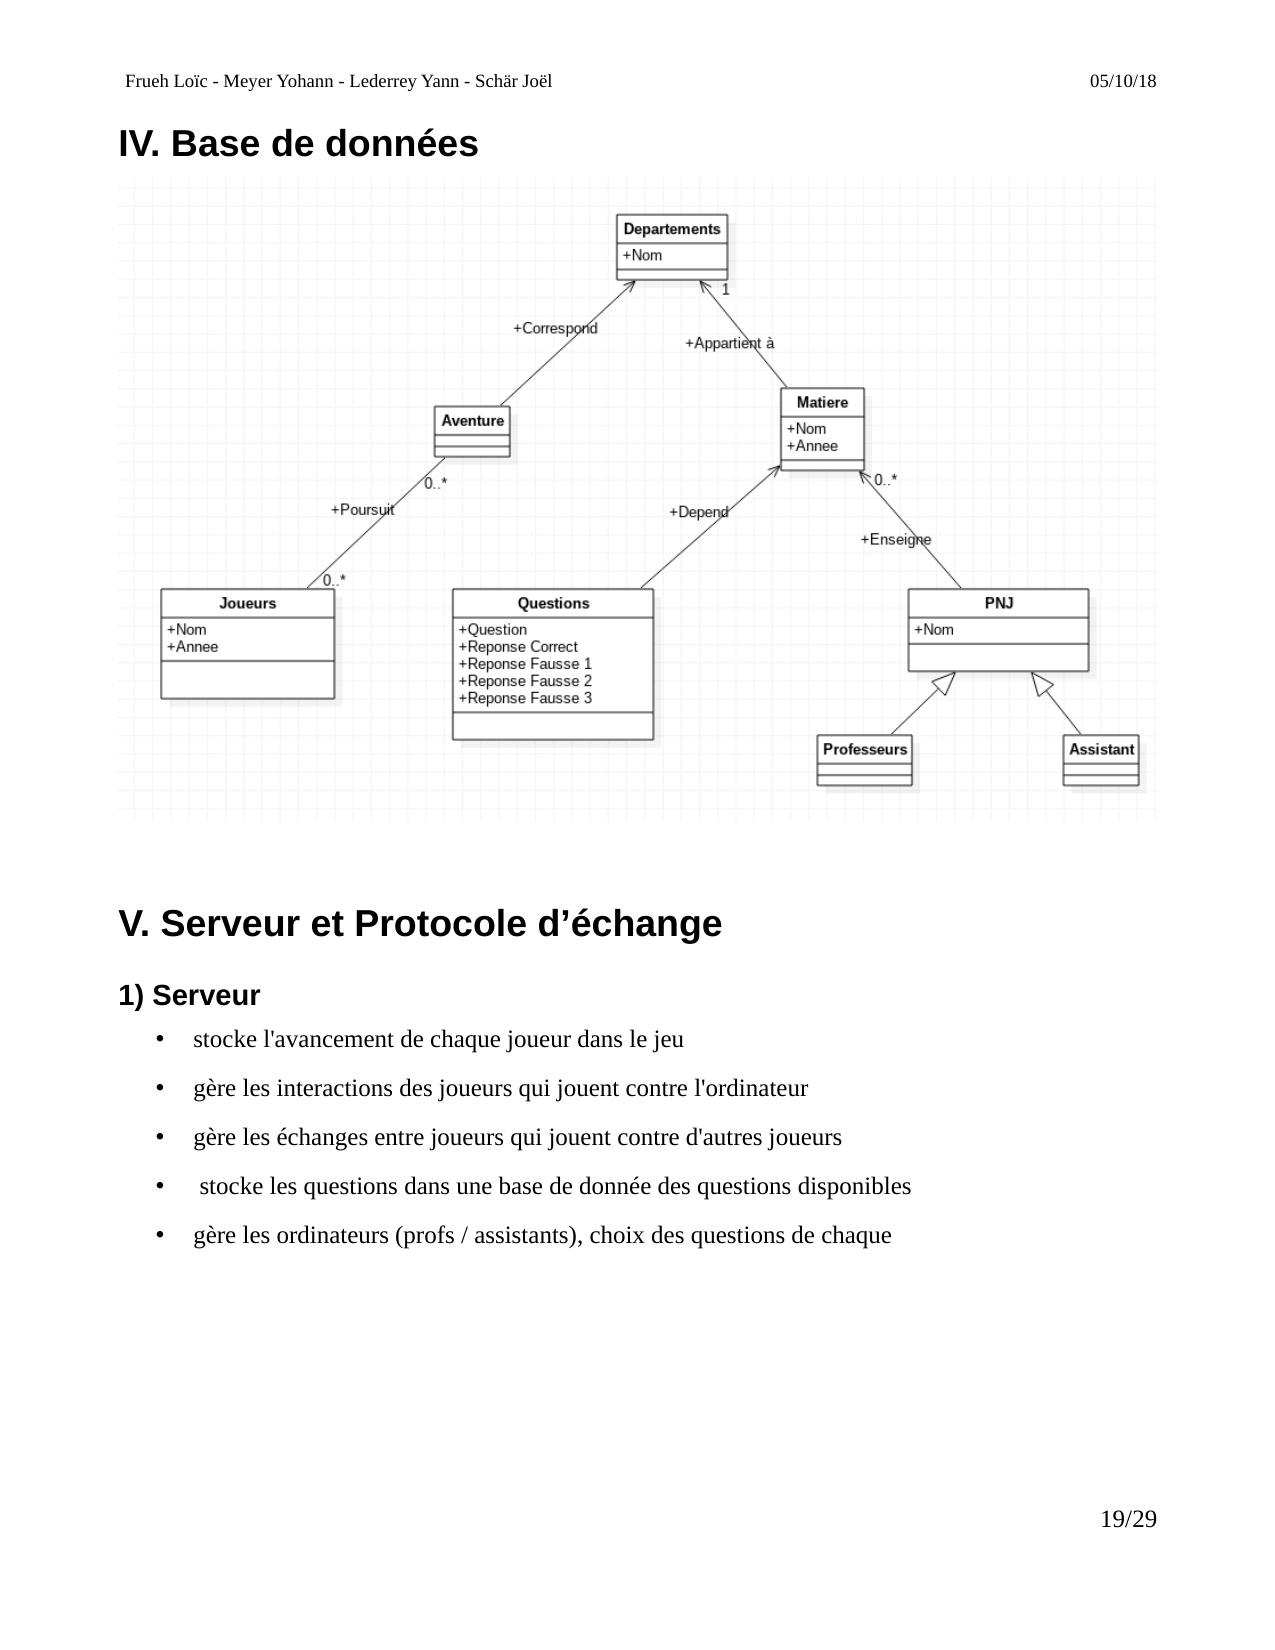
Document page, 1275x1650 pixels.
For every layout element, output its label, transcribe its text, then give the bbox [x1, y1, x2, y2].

subtitle IV. Base de données [118, 121, 1157, 164]
list stocke les questions dans une base de donnée des questions disponibles [156, 1171, 1157, 1200]
list gère les ordinateurs (profs / assistants), choix des questions de chaque [156, 1220, 1157, 1249]
subtitle V. Serveur et Protocole d’échange [118, 901, 1157, 944]
subtitle 1) Serveur [118, 978, 1157, 1011]
list gère les interactions des joueurs qui jouent contre l'ordinateur [156, 1073, 1157, 1102]
list stocke l'avancement de chaque joueur dans le jeu [156, 1024, 1157, 1053]
list gère les échanges entre joueurs qui jouent contre d'autres joueurs [156, 1122, 1157, 1151]
picture [118, 177, 1157, 822]
